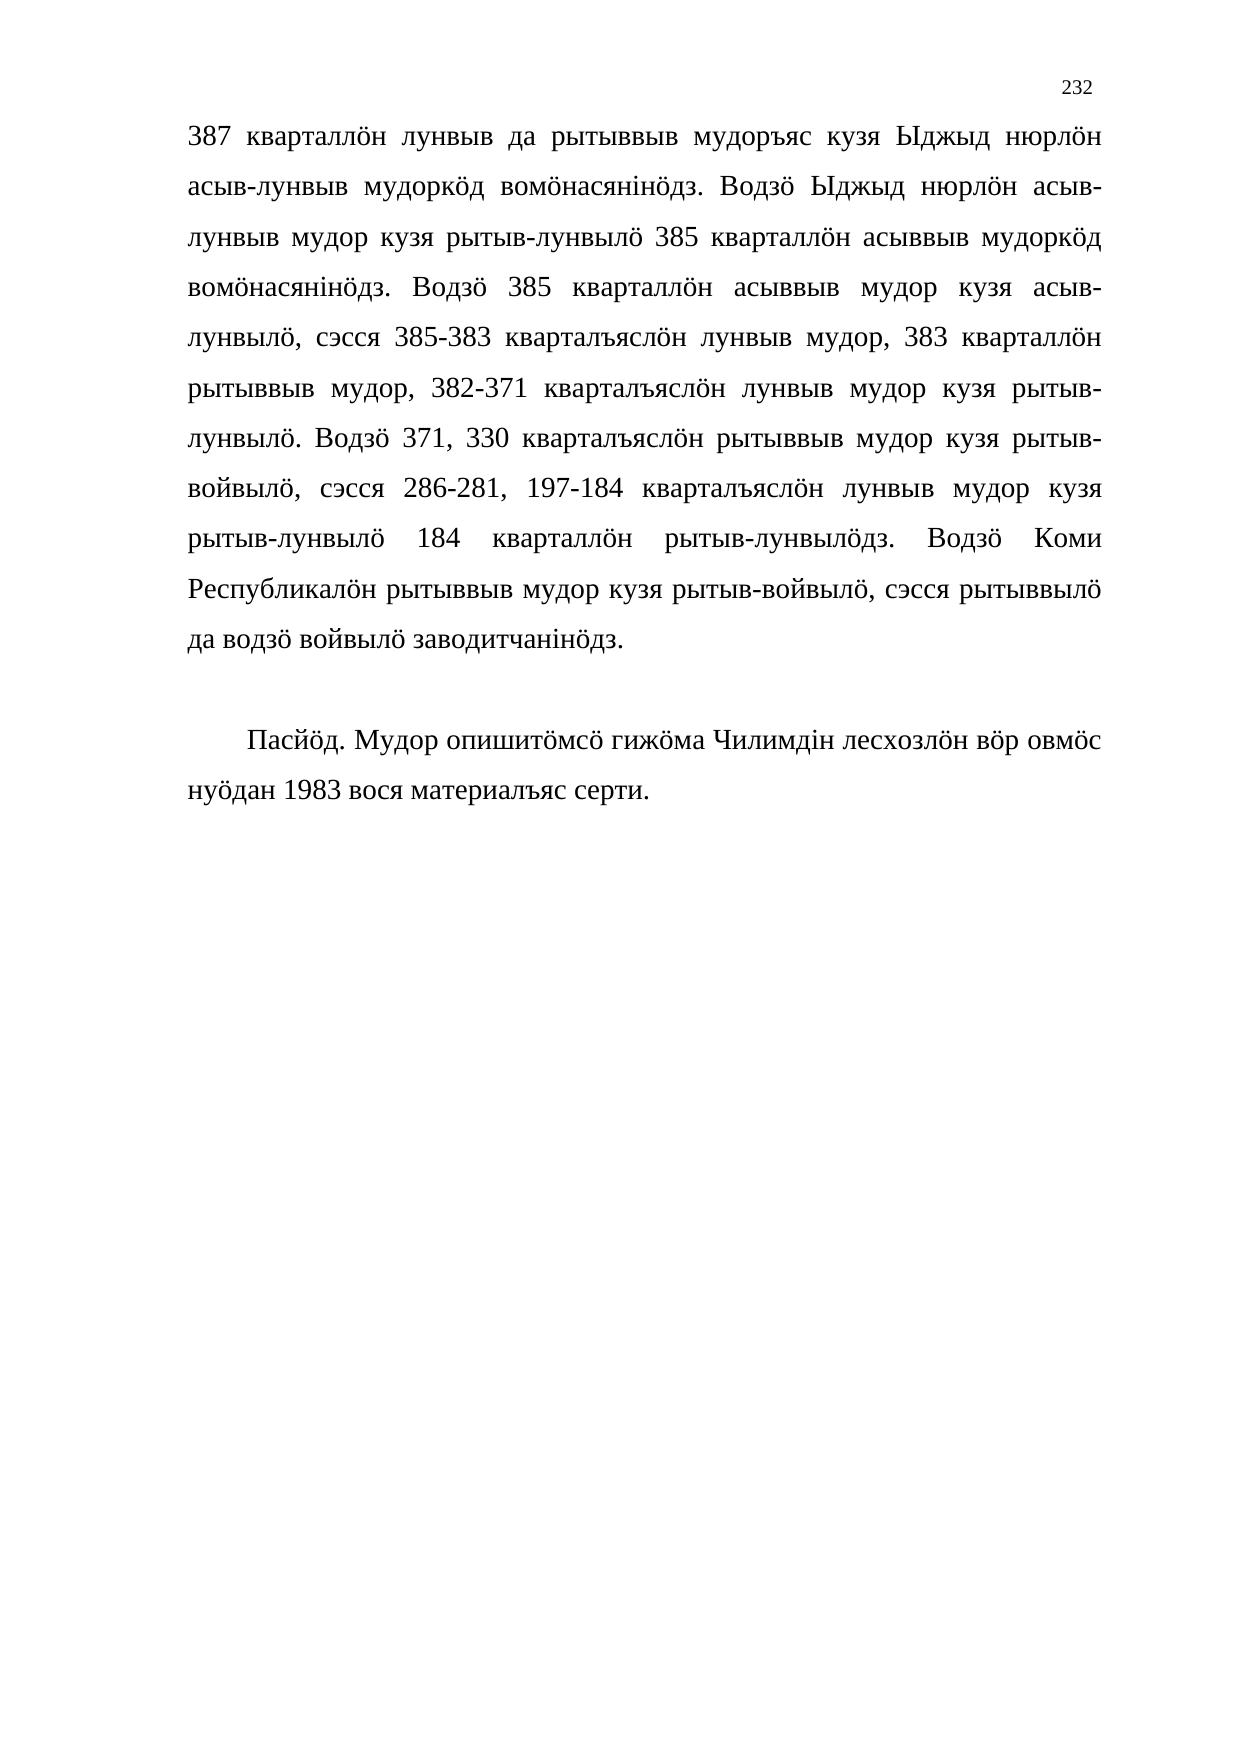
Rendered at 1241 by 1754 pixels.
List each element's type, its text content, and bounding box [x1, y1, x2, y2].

text Пасйöд. Мудор опишитöмсö гижöма Чилимдiн лесхозлöн вöр овмöс нуöдан 1983 вося материалъяс серти. [187, 722, 1103, 806]
text 387 кварталлöн лунвыв да рытыввыв мудоръяс кузя Ыджыд нюрлöн асыв-лунвыв мудоркöд вомöнасянiнöдз. Водзö Ыджыд нюрлöн асыв-лунвыв мудор кузя рытыв-лунвылö 385 кварталлöн асыввыв мудоркöд вомöнасянiнöдз. Водзö 385 кварталлöн асыввыв мудор кузя асыв-лунвылö, сэсся 385-383 кварталъяслöн лунвыв мудор, 383 кварталлöн рытыввыв мудор, 382-371 кварталъяслöн лунвыв мудор кузя рытыв-лунвылö. Водзö 371, 330 кварталъяслöн рытыввыв мудор кузя рытыв-войвылö, сэсся 286-281, 197-184 кварталъяслöн лунвыв мудор кузя рытыв-лунвылö 184 кварталлöн рытыв-лунвылöдз. Водзö Коми Республикалöн рытыввыв мудор кузя рытыв-войвылö, сэсся рытыввылö да водзö войвылö заводитчанiнöдз. [187, 118, 1103, 655]
